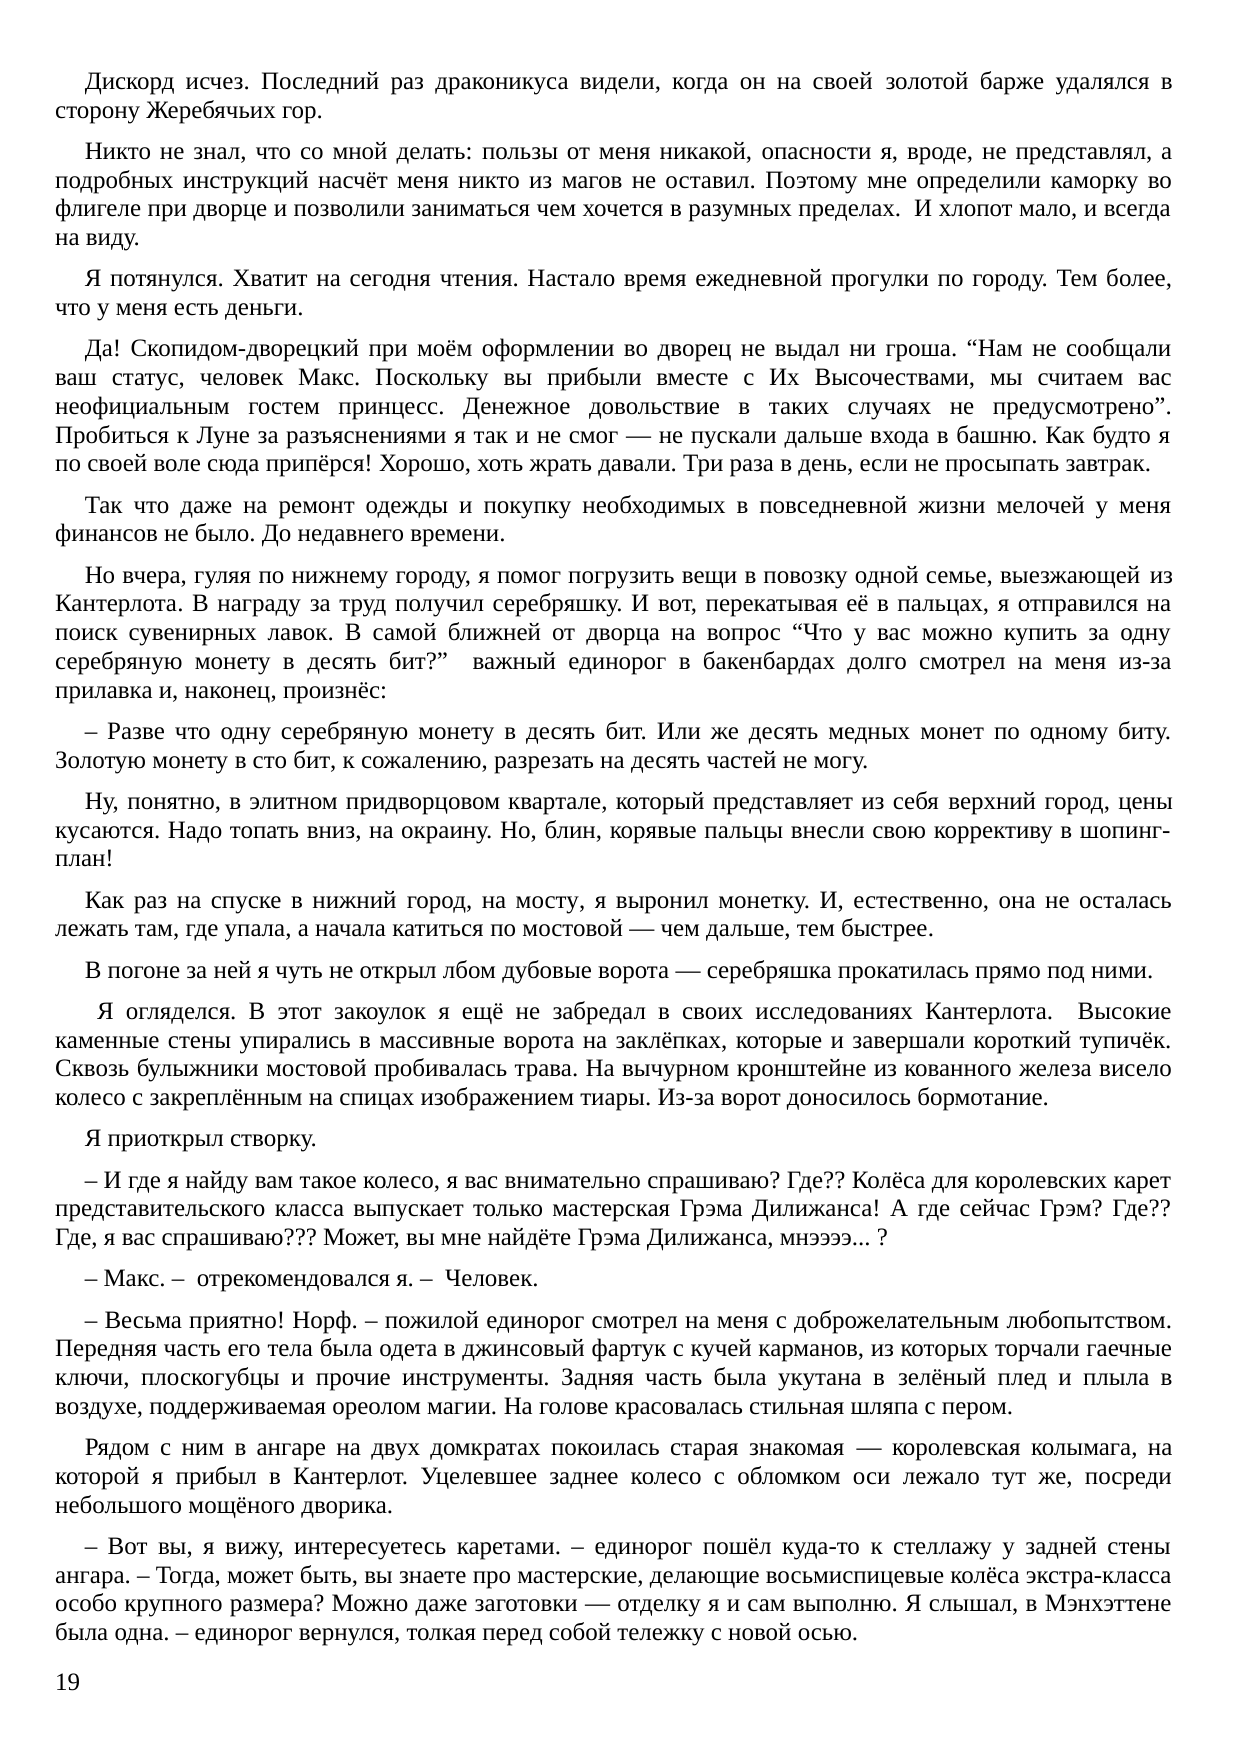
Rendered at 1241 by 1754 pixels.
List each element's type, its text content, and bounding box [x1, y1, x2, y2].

text Я потянулся. Хватит на сегодня чтения. Настало время ежедневной прогулки по городу. Тем более, что у меня есть деньги. [55, 263, 1173, 321]
text – Вот вы, я вижу, интересуетесь каретами. – единорог пошёл куда-то к стеллажу у задней стены ангара. – Тогда, может быть, вы знаете про мастерские, делающие восьмиспицевые колёса экстра-класса особо крупного размера? Можно даже заготовки — отделку я и сам выполню. Я слышал, в Мэнхэттене была одна. – единорог вернулся, толкая перед собой тележку с новой осью. [55, 1531, 1173, 1646]
text Я огляделся. В этот закоулок я ещё не забредал в своих исследованиях Кантерлота. Высокие каменные стены упирались в массивные ворота на заклёпках, которые и завершали короткий тупичёк. Сквозь булыжники мостовой пробивалась трава. На вычурном кронштейне из кованного железа висело колесо с закреплённым на спицах изображением тиары. Из-за ворот доносилось бормотание. [55, 996, 1173, 1111]
text В погоне за ней я чуть не открыл лбом дубовые ворота — серебряшка прокатилась прямо под ними. [55, 955, 1173, 983]
text – Весьма приятно! Норф. – пожилой единорог смотрел на меня с доброжелательным любопытством. Передняя часть его тела была одета в джинсовый фартук с кучей карманов, из которых торчали гаечные ключи, плоскогубцы и прочие инструменты. Задняя часть была укутана в зелёный плед и плыла в воздухе, поддерживаемая ореолом магии. На голове красовалась стильная шляпа с пером. [55, 1305, 1173, 1420]
text – Макс. – отрекомендовался я. – Человек. [55, 1263, 1173, 1292]
text – И где я найду вам такое колесо, я вас внимательно спрашиваю? Где?? Колёса для королевских карет представительского класса выпускает только мастерская Грэма Дилижанса! А где сейчас Грэм? Где?? Где, я вас спрашиваю??? Может, вы мне найдёте Грэма Дилижанса, мнээээ... ? [55, 1165, 1173, 1251]
text Так что даже на ремонт одежды и покупку необходимых в повседневной жизни мелочей у меня финансов не было. До недавнего времени. [55, 490, 1173, 547]
text Но вчера, гуляя по нижнему городу, я помог погрузить вещи в повозку одной семье, выезжающей из Кантерлота. В награду за труд получил серебряшку. И вот, перекатывая её в пальцах, я отправился на поиск сувенирных лавок. В самой ближней от дворца на вопрос “Что у вас можно купить за одну серебряную монету в десять бит?” важный единорог в бакенбардах долго смотрел на меня из-за прилавка и, наконец, произнёс: [55, 560, 1173, 703]
text Никто не знал, что со мной делать: пользы от меня никакой, опасности я, вроде, не представлял, а подробных инструкций насчёт меня никто из магов не оставил. Поэтому мне определили каморку во флигеле при дворце и позволили заниматься чем хочется в разумных пределах. И хлопот мало, и всегда на виду. [55, 136, 1173, 251]
text Дискорд исчез. Последний раз драконикуса видели, когда он на своей золотой барже удалялся в сторону Жеребячьих гор. [55, 66, 1173, 123]
text – Разве что одну серебряную монету в десять бит. Или же десять медных монет по одному биту. Золотую монету в сто бит, к сожалению, разрезать на десять частей не могу. [55, 716, 1173, 773]
text Ну, понятно, в элитном придворцовом квартале, который представляет из себя верхний город, цены кусаются. Надо топать вниз, на окраину. Но, блин, корявые пальцы внесли свою коррективу в шопинг-план! [55, 786, 1173, 872]
text Как раз на спуске в нижний город, на мосту, я выронил монетку. И, естественно, она не осталась лежать там, где упала, а начала катиться по мостовой — чем дальше, тем быстрее. [55, 885, 1173, 942]
text Да! Скопидом-дворецкий при моём оформлении во дворец не выдал ни гроша. “Нам не сообщали ваш статус, человек Макс. Поскольку вы прибыли вместе с Их Высочествами, мы считаем вас неофициальным гостем принцесс. Денежное довольствие в таких случаях не предусмотрено”. Пробиться к Луне за разъяснениями я так и не смог — не пускали дальше входа в башню. Как будто я по своей воле сюда припёрся! Хорошо, хоть жрать давали. Три раза в день, если не просыпать завтрак. [55, 333, 1173, 477]
text Рядом с ним в ангаре на двух домкратах покоилась старая знакомая — королевская колымага, на которой я прибыл в Кантерлот. Уцелевшее заднее колесо с обломком оси лежало тут же, посреди небольшого мощёного дворика. [55, 1432, 1173, 1518]
text Я приоткрыл створку. [55, 1123, 1173, 1152]
